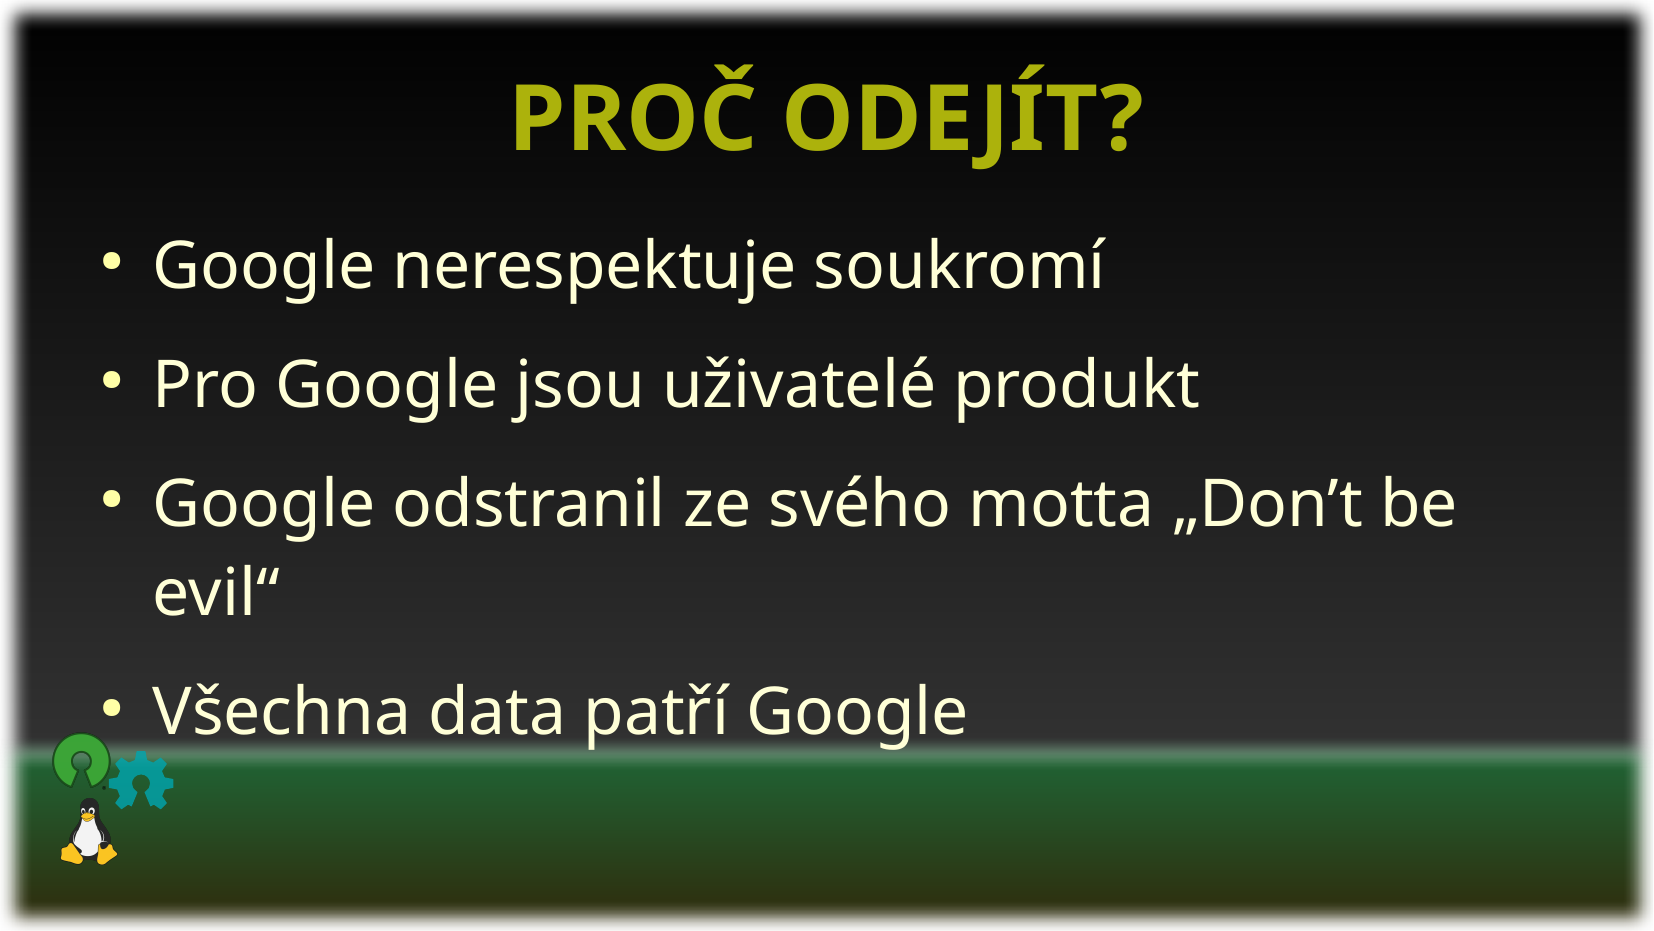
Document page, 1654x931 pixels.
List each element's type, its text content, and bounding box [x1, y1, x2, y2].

list Google nerespektuje soukromí Pro Google jsou uživatelé produkt Google odstranil ze svého motta „Don’t be evil“ Všechna data patří Google [82, 217, 1565, 758]
title Proč Odejít? [82, 37, 1571, 193]
picture [44, 726, 119, 866]
